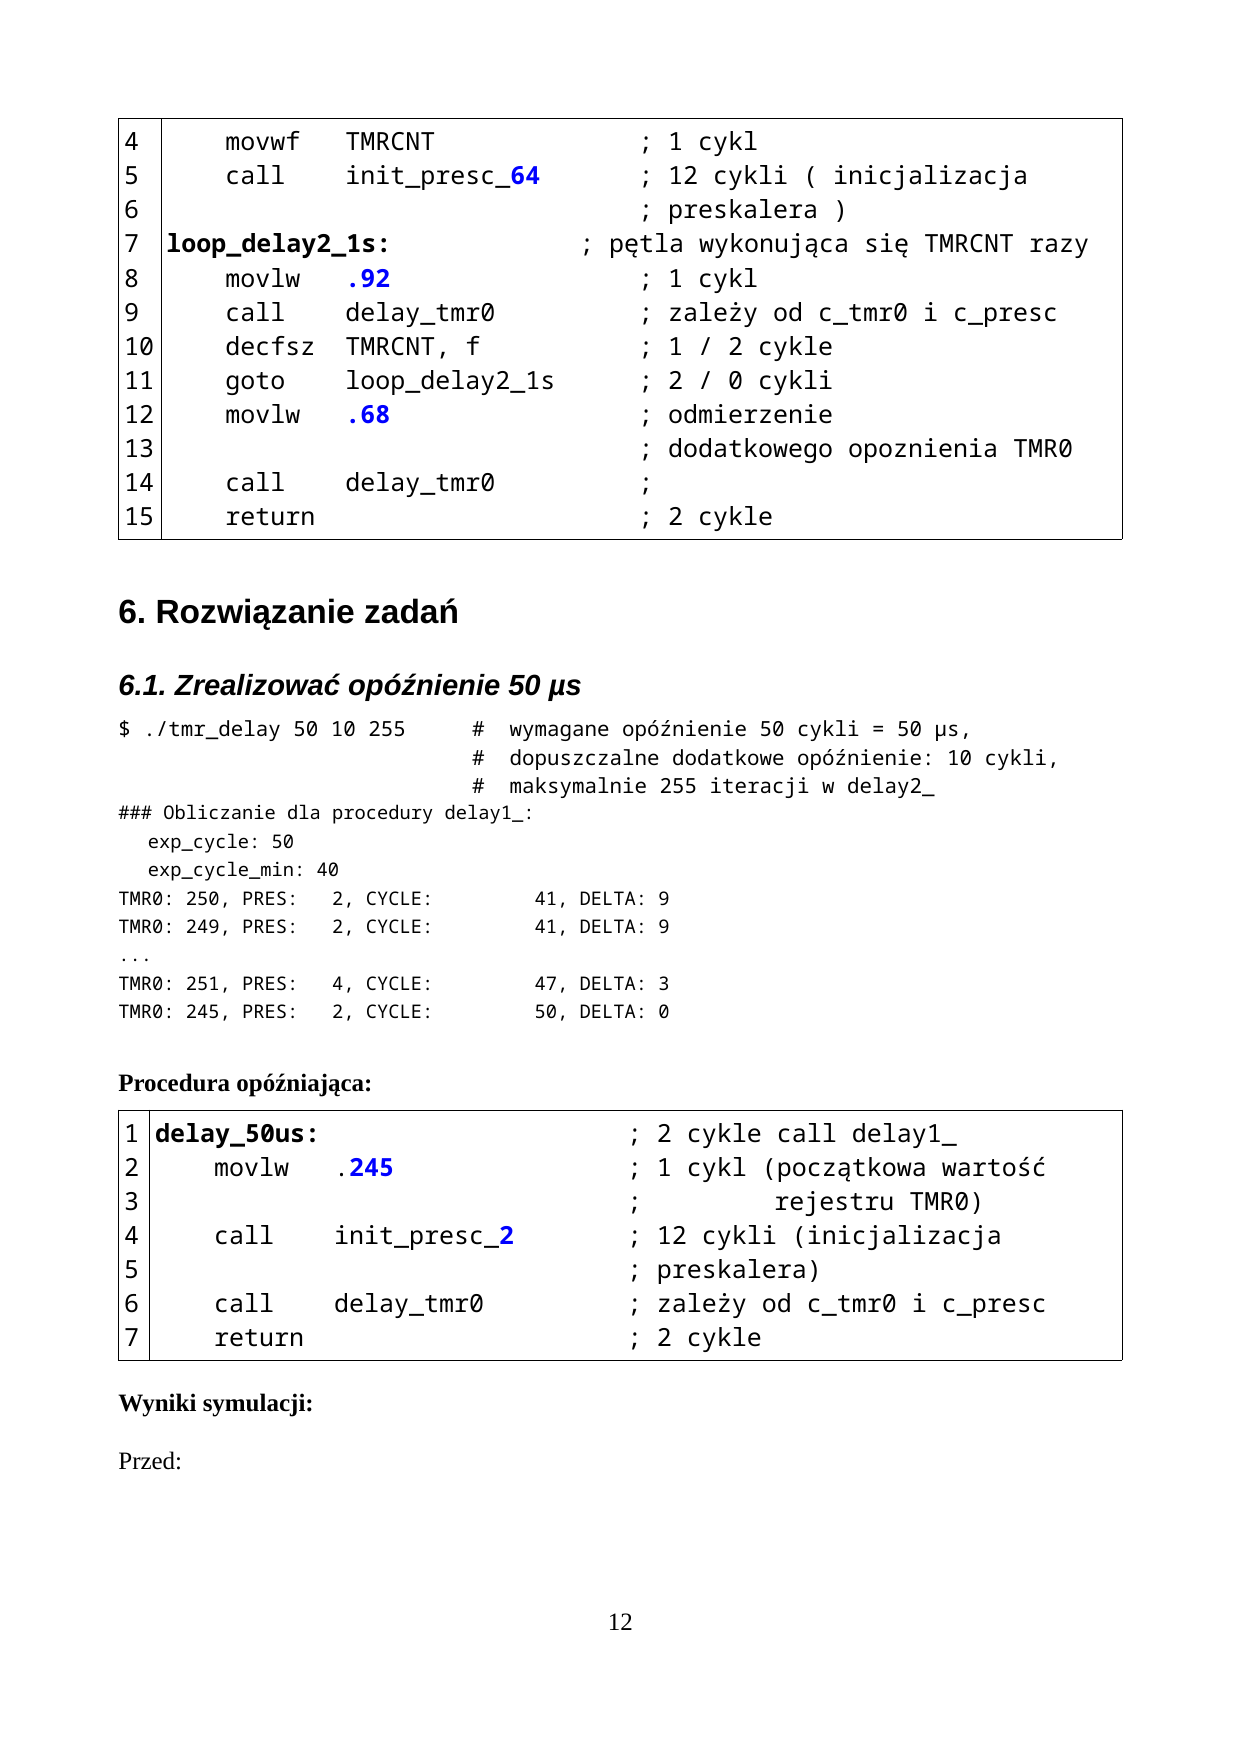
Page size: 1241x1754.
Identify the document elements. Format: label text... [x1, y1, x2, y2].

text # dopuszczalne dodatkowe opóźnienie: 10 cykli, [118, 743, 1122, 771]
text Procedura opóźniająca: [118, 1068, 1122, 1097]
text # maksymalnie 255 iteracji w delay2_ [118, 771, 1122, 799]
text TMR0: 250, PRES: 2, CYCLE: 41, DELTA: 9 [118, 885, 1122, 910]
text exp_cycle_min: 40 [118, 856, 1122, 882]
text TMR0: 245, PRES: 2, CYCLE: 50, DELTA: 0 [118, 998, 1122, 1024]
subtitle 6. Rozwiązanie zadań [118, 592, 1122, 631]
table_header delay_50us: ; 2 cykle call delay1_ movlw .245 ; 1 cykl (początkowa wartość ; rejestru TMR0) call init_presc_2 ; 12 cykli (inicjalizacja ; preskalera) call delay_tmr0 ; zależy od c_tmr0 i c_presc return ; 2 cykle [150, 1111, 1122, 1359]
table_header 1 2 3 4 5 6 7 [119, 1111, 149, 1359]
table_header movwf TMRCNT ; 1 cykl call init_presc_64 ; 12 cykli ( inicjalizacja ; preskalera ) loop_delay2_1s: ; pętla wykonująca się TMRCNT razy movlw .92 ; 1 cykl call delay_tmr0 ; zależy od c_tmr0 i c_presc decfsz TMRCNT, f ; 1 / 2 cykle goto loop_delay2_1s ; 2 / 0 cykli movlw .68 ; odmierzenie ; dodatkowego opoznienia TMR0 call delay_tmr0 ; return ; 2 cykle [162, 119, 1122, 538]
text ### Obliczanie dla procedury delay1_: [118, 799, 1122, 825]
text ... [118, 942, 1122, 967]
text Przed: [118, 1446, 1122, 1474]
text $ ./tmr_delay 50 10 255 # wymagane opóźnienie 50 cykli = 50 µs, [118, 714, 1122, 743]
text exp_cycle: 50 [118, 828, 1122, 853]
text Wyniki symulacji: [118, 1388, 1122, 1417]
text TMR0: 251, PRES: 4, CYCLE: 47, DELTA: 3 [118, 970, 1122, 996]
text TMR0: 249, PRES: 2, CYCLE: 41, DELTA: 9 [118, 913, 1122, 939]
table_header 4 5 6 7 8 9 10 11 12 13 14 15 [119, 119, 161, 538]
subtitle 6.1. Zrealizować opóźnienie 50 µs [118, 668, 1122, 702]
